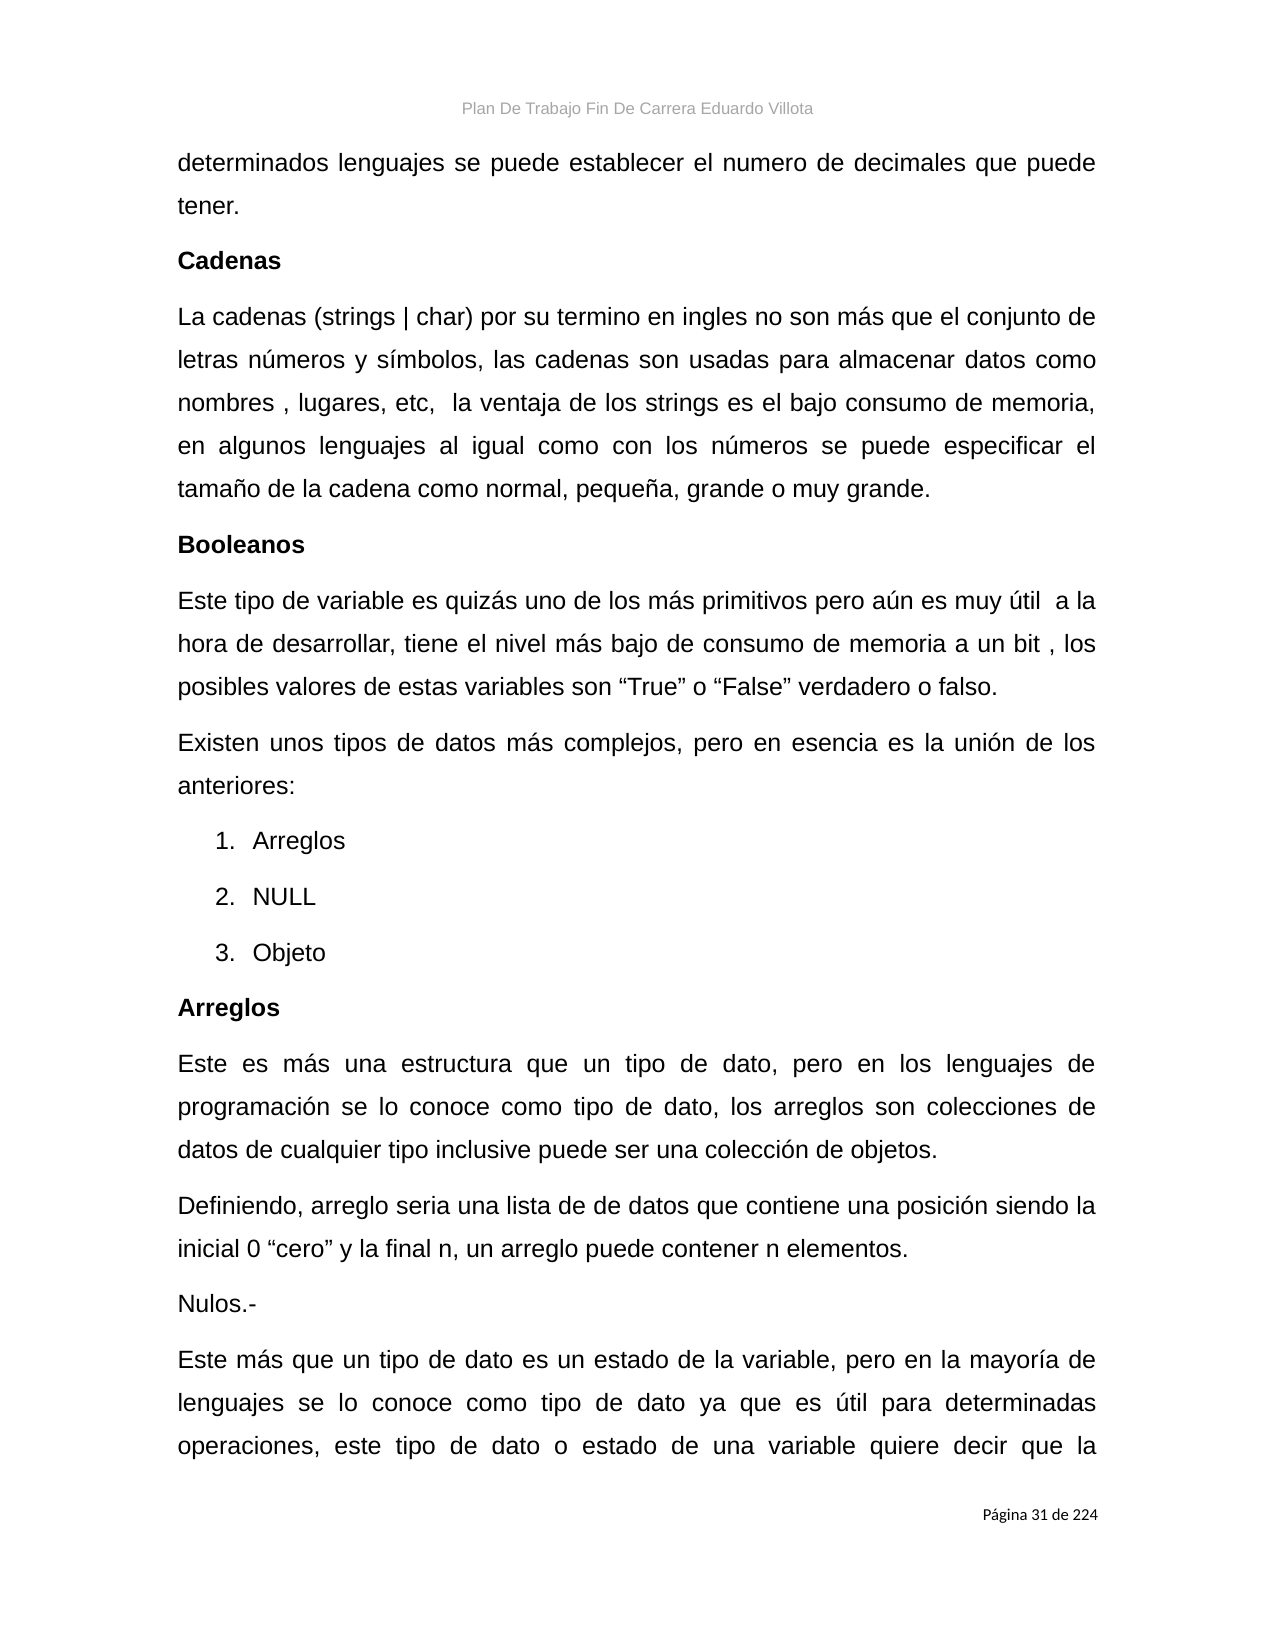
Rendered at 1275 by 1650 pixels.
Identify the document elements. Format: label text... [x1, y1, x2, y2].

text Existen unos tipos de datos más complejos, pero en esencia es la unión de los anteriores: [177, 728, 1098, 799]
text Arreglos [177, 993, 1098, 1022]
text Este es más una estructura que un tipo de dato, pero en los lenguajes de programación se lo conoce como tipo de dato, los arreglos son colecciones de datos de cualquier tipo inclusive puede ser una colección de objetos. [177, 1049, 1098, 1164]
list NULL [215, 882, 1098, 911]
text determinados lenguajes se puede establecer el numero de decimales que puede tener. [177, 148, 1098, 219]
text Booleanos [177, 530, 1098, 559]
text Este tipo de variable es quizás uno de los más primitivos pero aún es muy útil a la hora de desarrollar, tiene el nivel más bajo de consumo de memoria a un bit , los posibles valores de estas variables son “True” o “False” verdadero o falso. [177, 586, 1098, 701]
text Nulos.- [177, 1289, 1098, 1318]
text Este más que un tipo de dato es un estado de la variable, pero en la mayoría de lenguajes se lo conoce como tipo de dato ya que es útil para determinadas operaciones, este tipo de dato o estado de una variable quiere decir que la [177, 1345, 1098, 1460]
text La cadenas (strings | char) por su termino en ingles no son más que el conjunto de letras números y símbolos, las cadenas son usadas para almacenar datos como nombres , lugares, etc, la ventaja de los strings es el bajo consumo de memoria, en algunos lenguajes al igual como con los números se puede especificar el tamaño de la cadena como normal, pequeña, grande o muy grande. [177, 302, 1098, 503]
list Objeto [215, 938, 1098, 966]
list Arreglos [215, 826, 1098, 855]
text Cadenas [177, 246, 1098, 275]
text Definiendo, arreglo seria una lista de de datos que contiene una posición siendo la inicial 0 “cero” y la final n, un arreglo puede contener n elementos. [177, 1191, 1098, 1263]
